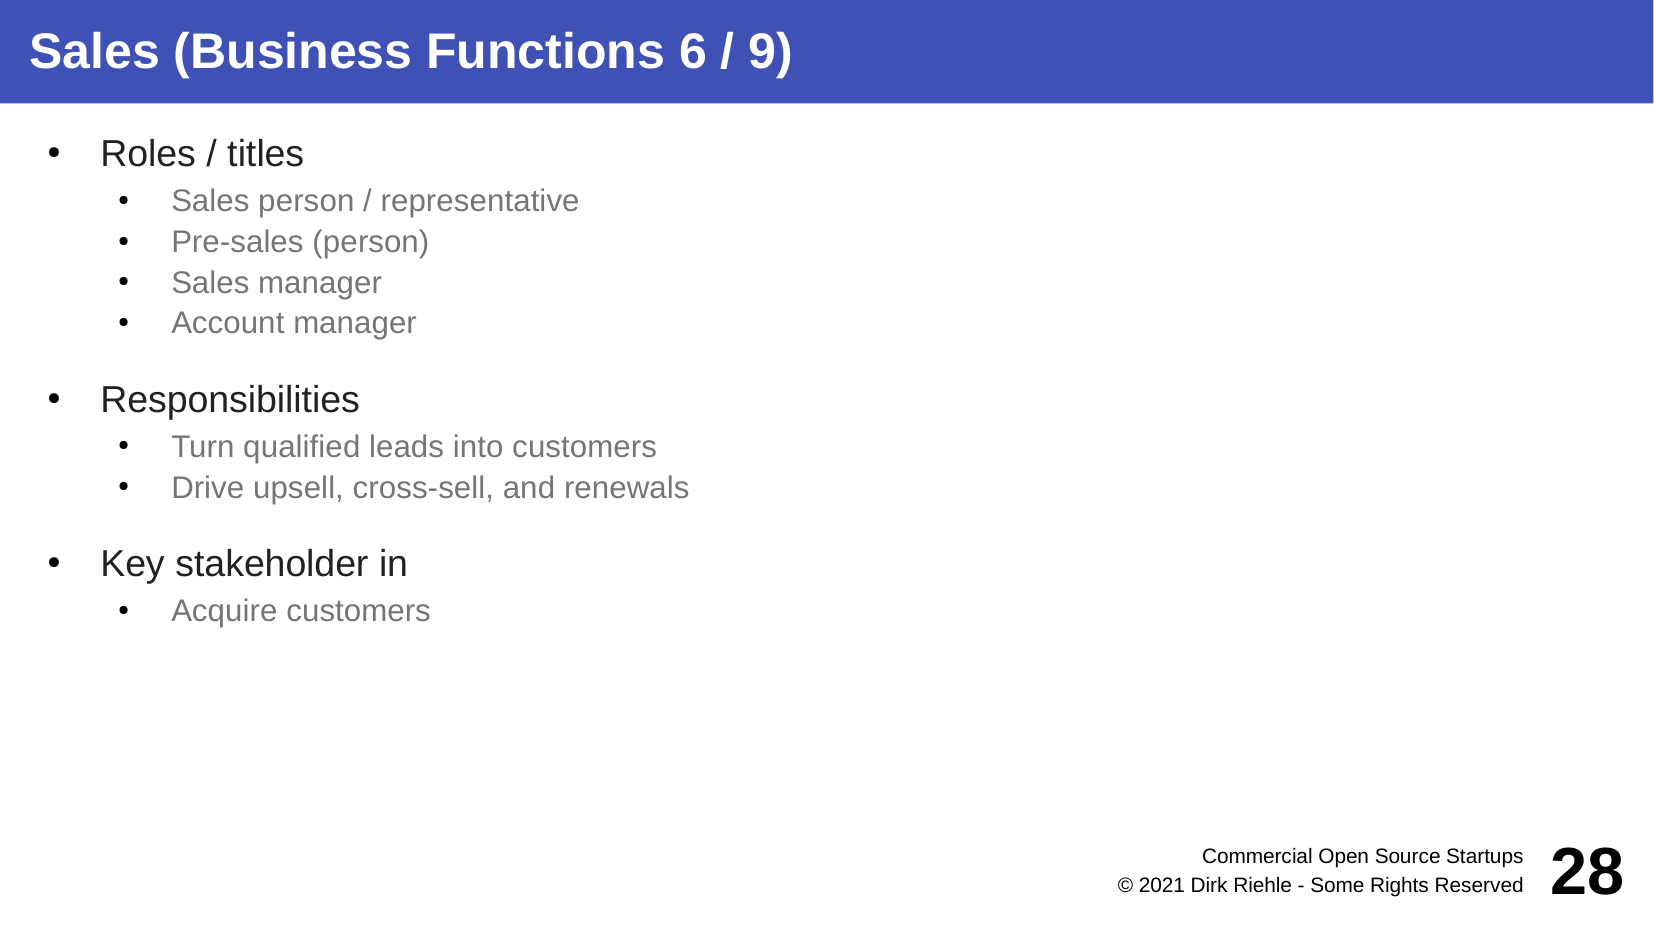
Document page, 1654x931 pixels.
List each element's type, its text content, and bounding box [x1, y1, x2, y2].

list Roles / titles Sales person / representative Pre-sales (person) Sales manager Account manager Responsibilities Turn qualified leads into customers Drive upsell, cross-sell, and renewals Key stakeholder in Acquire customers [29, 132, 1625, 813]
title Sales (Business Functions 6 / 9) [0, 0, 1654, 104]
